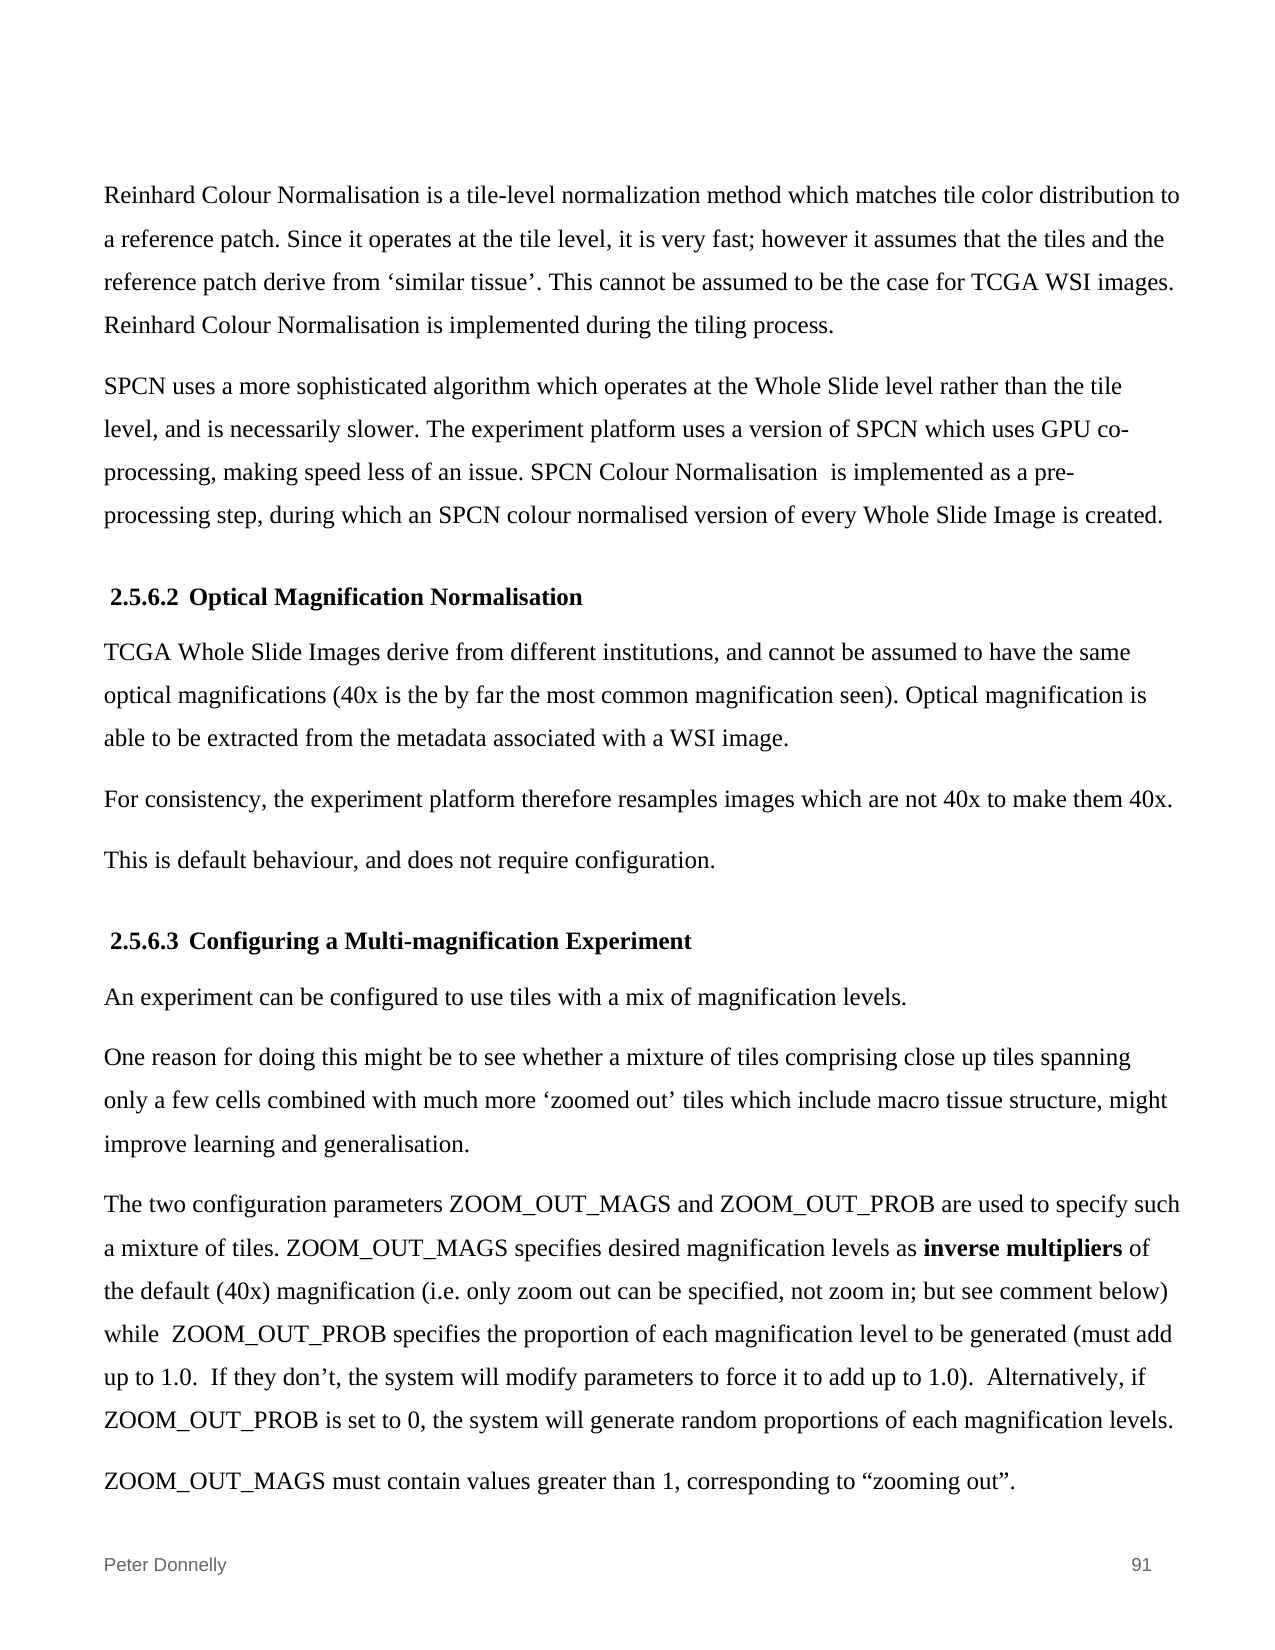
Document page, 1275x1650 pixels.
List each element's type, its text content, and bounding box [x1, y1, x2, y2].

text An experiment can be configured to use tiles with a mix of magnification levels. [103, 982, 1181, 1010]
text One reason for doing this might be to see whether a mixture of tiles comprising close up tiles spanning only a few cells combined with much more ‘zoomed out’ tiles which include macro tissue structure, might improve learning and generalisation. [103, 1042, 1181, 1157]
text SPCN uses a more sophisticated algorithm which operates at the Whole Slide level rather than the tile level, and is necessarily slower. The experiment platform uses a version of SPCN which uses GPU co-processing, making speed less of an issue. SPCN Colour Normalisation is implemented as a pre-processing step, during which an SPCN colour normalised version of every Whole Slide Image is created. [103, 371, 1181, 529]
text Reinhard Colour Normalisation is a tile-level normalization method which matches tile color distribution to a reference patch. Since it operates at the tile level, it is very fast; however it assumes that the tiles and the reference patch derive from ‘similar tissue’. This cannot be assumed to be the case for TCGA WSI images. Reinhard Colour Normalisation is implemented during the tiling process. [103, 181, 1181, 339]
text The two configuration parameters ZOOM_OUT_MAGS and ZOOM_OUT_PROB are used to specify such a mixture of tiles. ZOOM_OUT_MAGS specifies desired magnification levels as inverse multipliers of the default (40x) magnification (i.e. only zoom out can be specified, not zoom in; but see comment below) while ZOOM_OUT_PROB specifies the proportion of each magnification level to be generated (must add up to 1.0. If they don’t, the system will modify parameters to force it to add up to 1.0). Alternatively, if ZOOM_OUT_PROB is set to 0, the system will generate random proportions of each magnification levels. [103, 1189, 1181, 1434]
subtitle Optical Magnification Normalisation [103, 582, 1181, 610]
text ZOOM_OUT_MAGS must contain values greater than 1, corresponding to “zooming out”. [103, 1466, 1181, 1495]
text TCGA Whole Slide Images derive from different institutions, and cannot be assumed to have the same optical magnifications (40x is the by far the most common magnification seen). Optical magnification is able to be extracted from the metadata associated with a WSI image. [103, 637, 1181, 752]
subtitle Configuring a Multi-magnification Experiment [103, 926, 1181, 955]
text For consistency, the experiment platform therefore resamples images which are not 40x to make them 40x. [103, 784, 1181, 813]
text This is default behaviour, and does not require configuration. [103, 845, 1181, 874]
